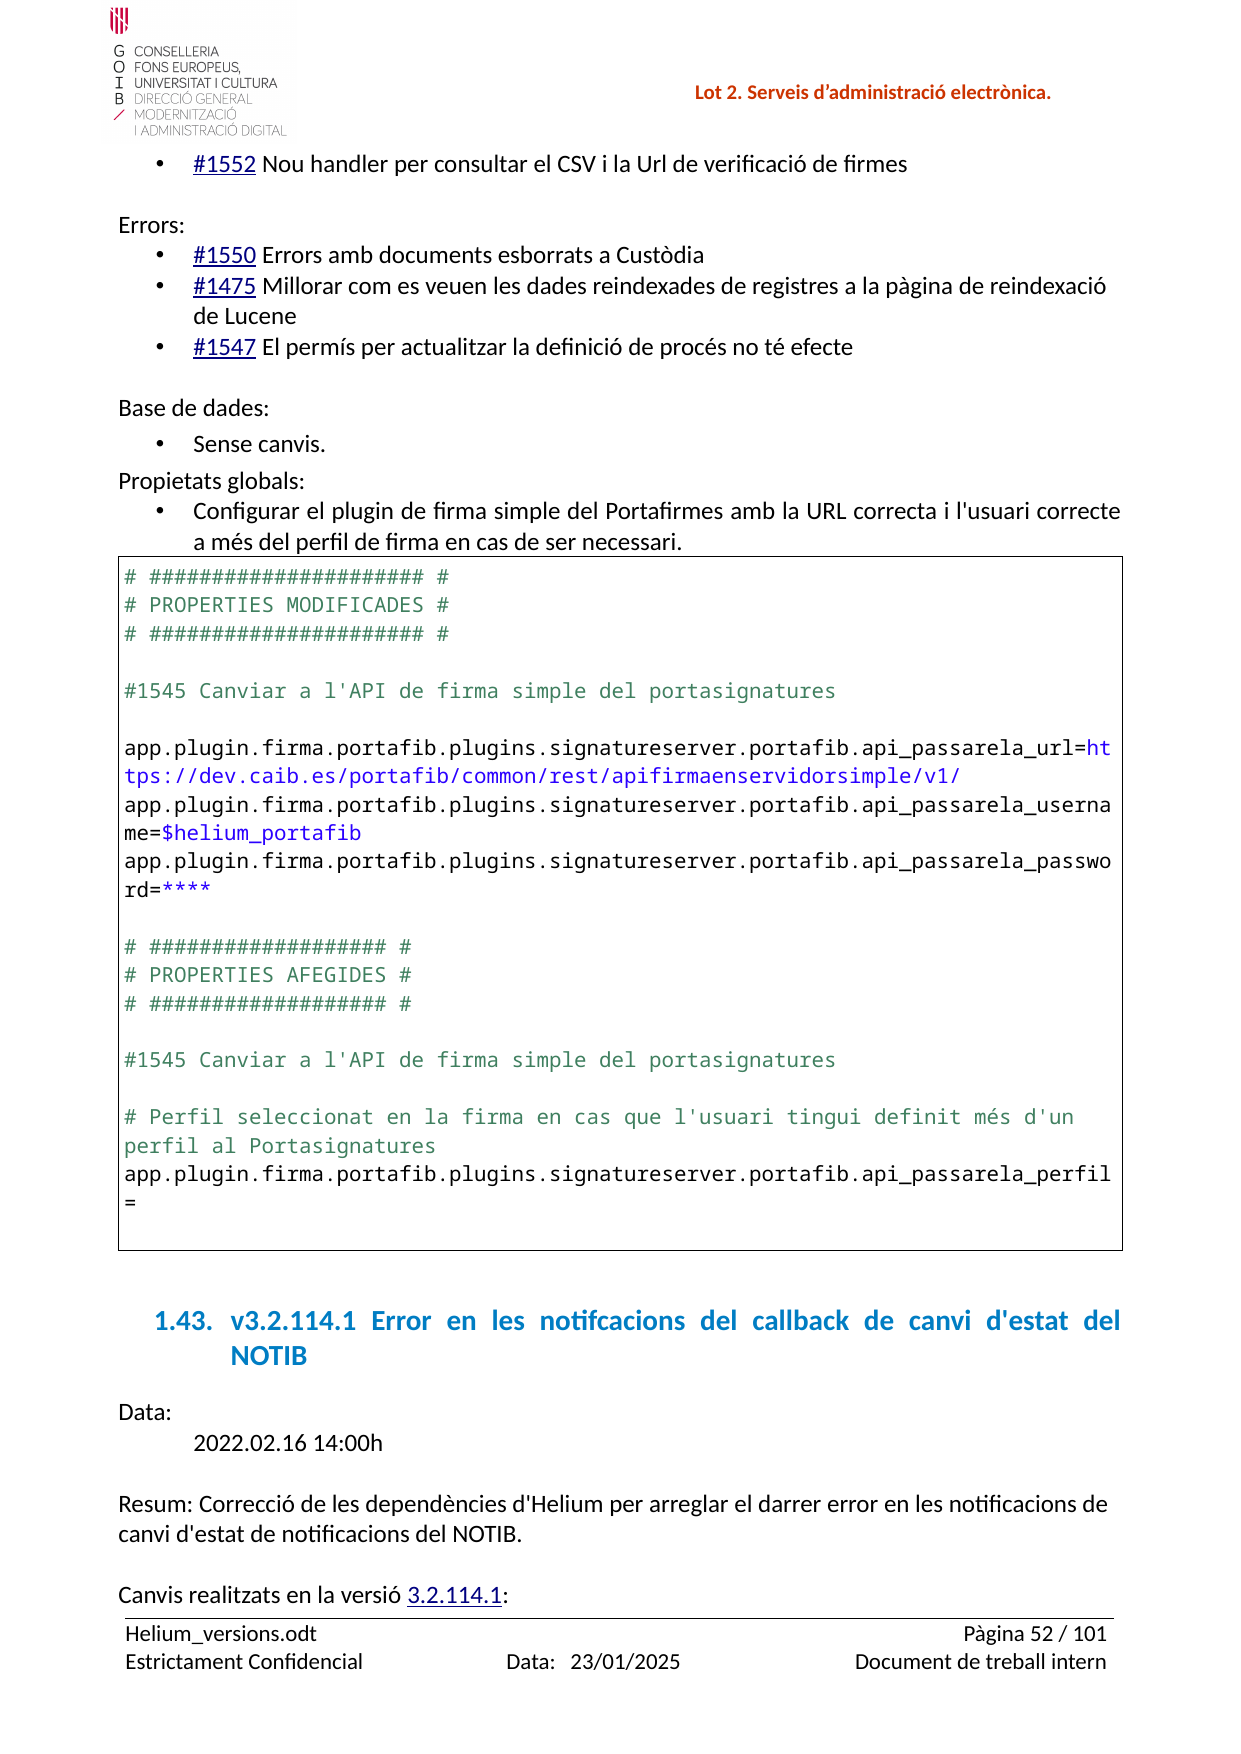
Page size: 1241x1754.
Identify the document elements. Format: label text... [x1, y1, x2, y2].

text Propietats globals: [118, 465, 1122, 495]
text 2022.02.16 14:00h [118, 1427, 1122, 1458]
text Resum: Correcció de les dependències d'Helium per arreglar el darrer error en les notificacions de canvi d'estat de notificacions del NOTIB. [118, 1488, 1122, 1549]
list #1552 Nou handler per consultar el CSV i la Url de verificació de firmes [156, 148, 1122, 178]
table_header # ###################### # # PROPERTIES MODIFICADES # # ###################### # #1545 Canviar a l'API de firma simple del portasignatures app.plugin.firma.portafib.plugins.signatureserver.portafib.api_passarela_url=https://dev.caib.es/portafib/common/rest/apifirmaenservidorsimple/v1/ app.plugin.firma.portafib.plugins.signatureserver.portafib.api_passarela_username=$helium_portafib app.plugin.firma.portafib.plugins.signatureserver.portafib.api_passarela_password=**** # ################### # # PROPERTIES AFEGIDES # # ################### # #1545 Canviar a l'API de firma simple del portasignatures # Perfil seleccionat en la firma en cas que l'usuari tingui definit més d'un perfil al Portasignatures app.plugin.firma.portafib.plugins.signatureserver.portafib.api_passarela_perfil= [119, 557, 1122, 1250]
picture [100, 0, 297, 144]
list #1547 El permís per actualitzar la definició de procés no té efecte [156, 331, 1122, 361]
list #1475 Millorar com es veuen les dades reindexades de registres a la pàgina de reindexació de Lucene [156, 270, 1122, 331]
text Errors: [118, 209, 1122, 239]
text Canvis realitzats en la versió 3.2.114.1: [118, 1580, 1122, 1610]
text Base de dades: [118, 392, 1122, 422]
text Data: [118, 1397, 1122, 1427]
list Sense canvis. [156, 428, 1122, 459]
list #1550 Errors amb documents esborrats a Custòdia [156, 239, 1122, 270]
list Configurar el plugin de firma simple del Portafirmes amb la URL correcta i l'usuari correcte a més del perfil de firma en cas de ser necessari. [156, 495, 1122, 556]
subtitle v3.2.114.1 Error en les notifcacions del callback de canvi d'estat del NOTIB [153, 1302, 1122, 1373]
